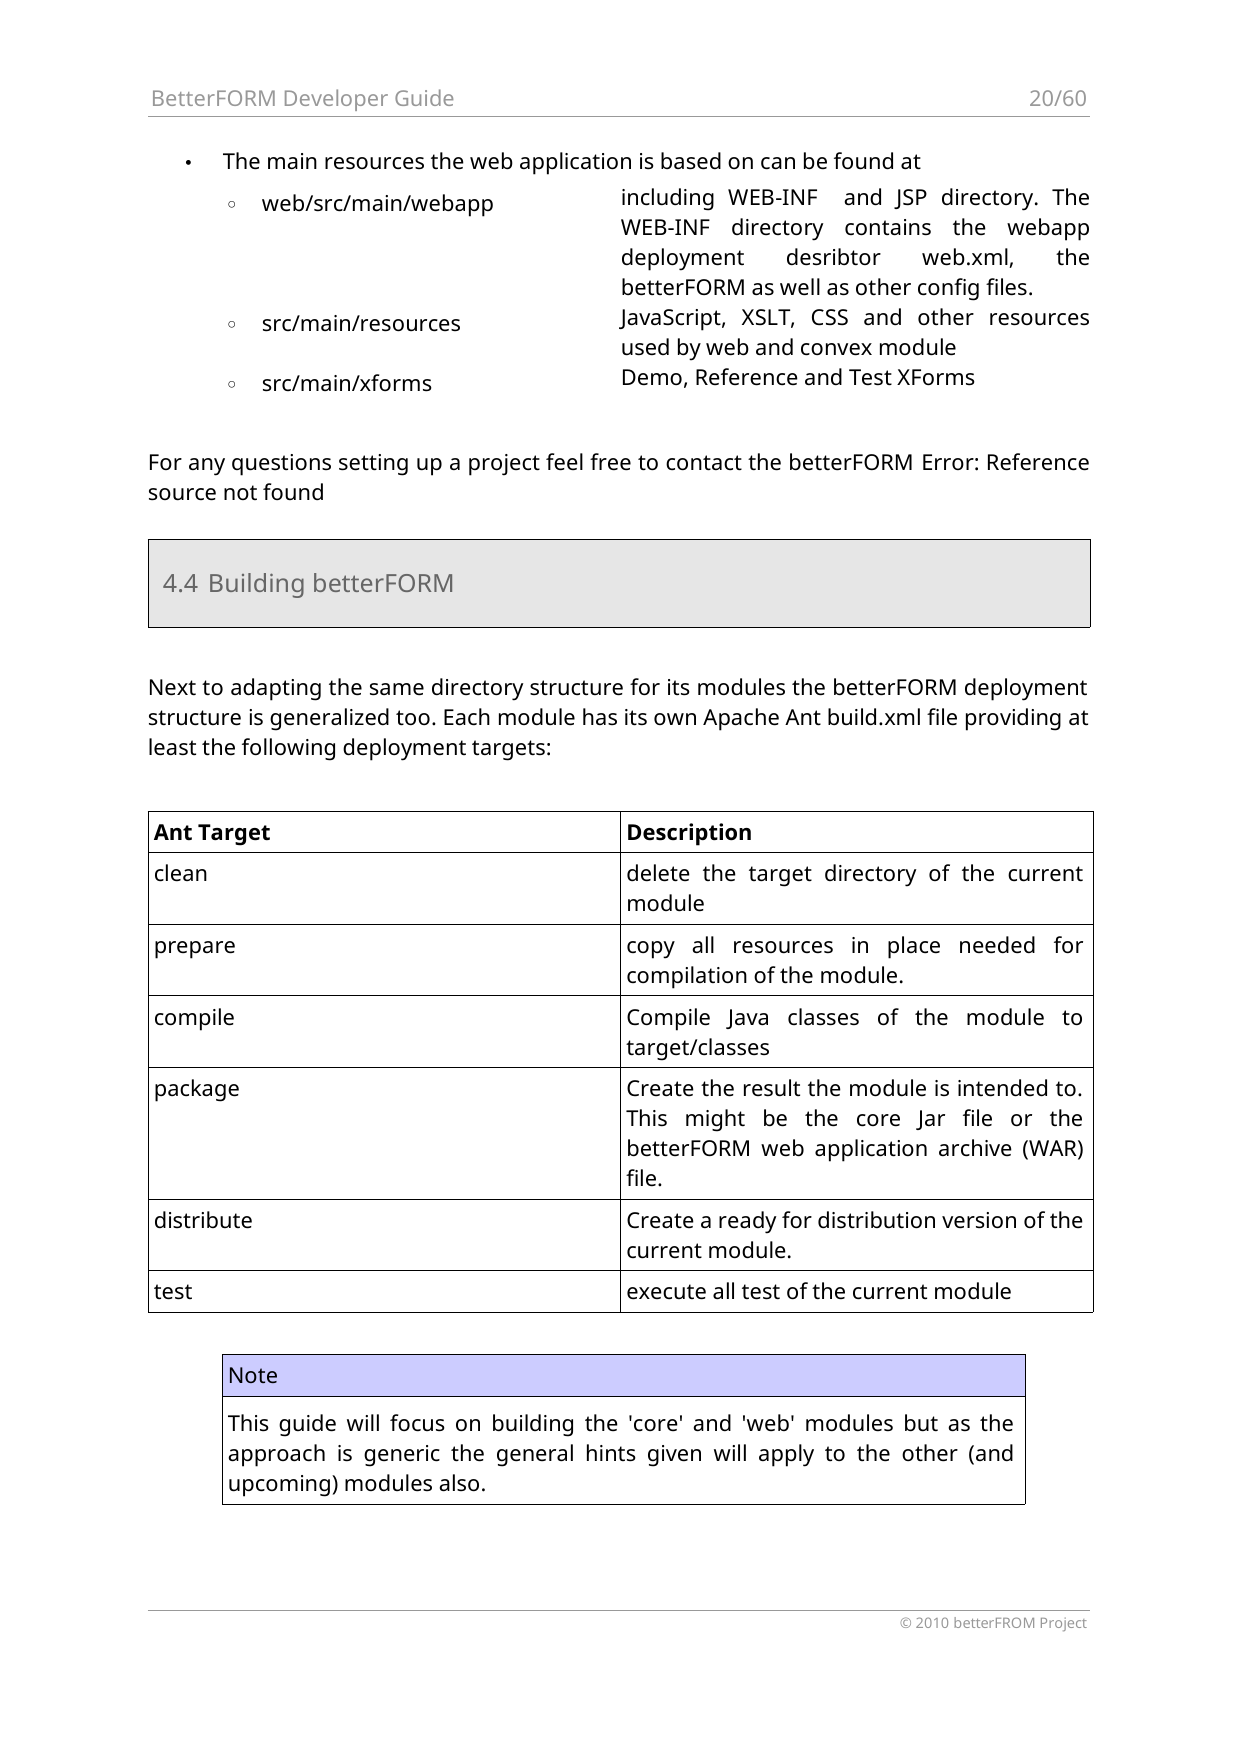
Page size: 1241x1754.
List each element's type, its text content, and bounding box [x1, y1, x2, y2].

table_cell Create the result the module is intended to. This might be the core Jar file or the betterFORM web application archive (WAR) file. [621, 1068, 1093, 1199]
list The main resources the web application is based on can be found at [185, 146, 1093, 176]
table_cell package [149, 1068, 620, 1199]
table_cell copy all resources in place needed for compilation of the module. [621, 925, 1093, 995]
table_cell src/main/xforms [149, 362, 621, 398]
table_cell This guide will focus on building the 'core' and 'web' modules but as the approach is generic the general hints given will apply to the other (and upcoming) modules also. [223, 1397, 1025, 1504]
text Next to adapting the same directory structure for its modules the betterFORM deployment structure is generalized too. Each module has its own Apache Ant build.xml file providing at least the following deployment targets: [148, 672, 1090, 762]
table_cell src/main/resources [149, 302, 621, 362]
table_cell compile [149, 996, 620, 1067]
table_header Note [223, 1355, 1025, 1396]
table_cell Create a ready for distribution version of the current module. [621, 1200, 1093, 1270]
subtitle Building betterFORM [149, 540, 1090, 627]
table_header including WEB-INF and JSP directory. The WEB-INF directory contains the webapp deployment desribtor web.xml, the betterFORM as well as other config files. [621, 182, 1094, 302]
table_cell delete the target directory of the current module [621, 853, 1093, 924]
table_cell JavaScript, XSLT, CSS and other resources used by web and convex module [621, 302, 1094, 362]
table_header Description [621, 812, 1093, 852]
table_cell clean [149, 853, 620, 924]
table_cell distribute [149, 1200, 620, 1270]
table_cell execute all test of the current module [621, 1271, 1093, 1312]
table_cell test [149, 1271, 620, 1312]
table_header web/src/main/webapp [149, 182, 621, 302]
table_header Ant Target [149, 812, 620, 852]
table_cell Compile Java classes of the module to target/classes [621, 996, 1093, 1067]
table_cell prepare [149, 925, 620, 995]
text For any questions setting up a project feel free to contact the betterFORM Error: Reference source not found [148, 447, 1090, 507]
table_cell Demo, Reference and Test XForms [621, 362, 1094, 398]
